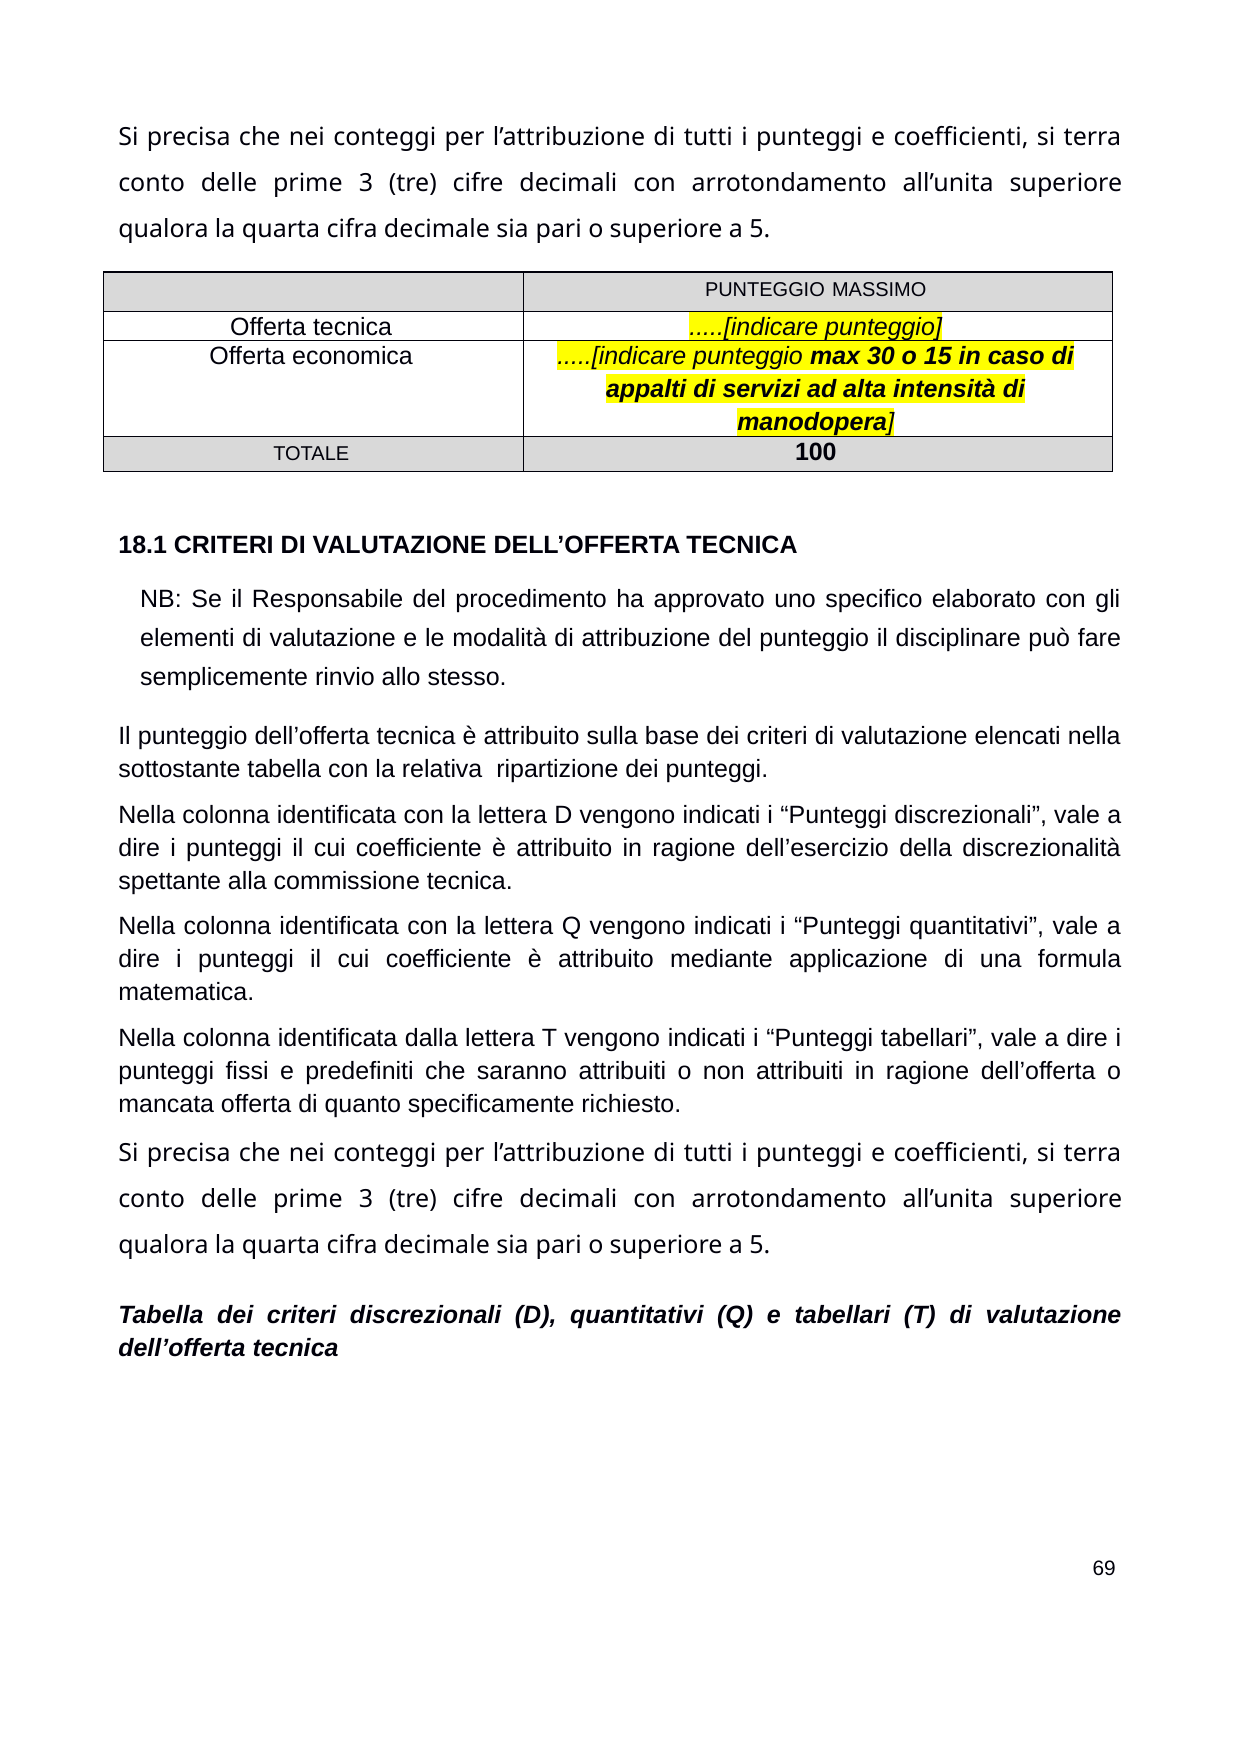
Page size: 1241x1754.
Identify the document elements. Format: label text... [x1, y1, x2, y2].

table_cell 100 [524, 437, 1112, 471]
text Nella colonna identificata dalla lettera T vengono indicati i “Punteggi tabellari”, vale a dire i punteggi fissi e predefiniti che saranno attribuiti o non attribuiti in ragione dell’offerta o mancata offerta di quanto specificamente richiesto. [118, 1023, 1123, 1118]
table_cell Offerta economica [104, 341, 523, 436]
table_header punteggio massimo [524, 273, 1112, 311]
table_cell totale [104, 437, 523, 471]
text Nella colonna identificata con la lettera Q vengono indicati i “Punteggi quantitativi”, vale a dire i punteggi il cui coefficiente è attribuito mediante applicazione di una formula matematica. [118, 911, 1123, 1006]
subtitle 18.1 Criteri di valutazione dell’offerta tecnica [118, 530, 1123, 559]
text Si precisa che nei conteggi per l’attribuzione di tutti i punteggi e coefficienti, si terra conto delle prime 3 (tre) cifre decimali con arrotondamento all’unita superiore qualora la quarta cifra decimale sia pari o superiore a 5. [118, 1134, 1123, 1261]
table_cell .....[indicare punteggio] [524, 312, 1112, 340]
text NB: Se il Responsabile del procedimento ha approvato uno specifico elaborato con gli elementi di valutazione e le modalità di attribuzione del punteggio il disciplinare può fare semplicemente rinvio allo stesso. [140, 584, 1123, 690]
text Si precisa che nei conteggi per l’attribuzione di tutti i punteggi e coefficienti, si terra conto delle prime 3 (tre) cifre decimali con arrotondamento all’unita superiore qualora la quarta cifra decimale sia pari o superiore a 5. [118, 118, 1123, 245]
table_cell .....[indicare punteggio max 30 o 15 in caso di appalti di servizi ad alta intensità di manodopera] [524, 341, 1112, 436]
text Il punteggio dell’offerta tecnica è attribuito sulla base dei criteri di valutazione elencati nella sottostante tabella con la relativa ripartizione dei punteggi. [118, 721, 1123, 783]
text Nella colonna identificata con la lettera D vengono indicati i “Punteggi discrezionali”, vale a dire i punteggi il cui coefficiente è attribuito in ragione dell’esercizio della discrezionalità spettante alla commissione tecnica. [118, 800, 1123, 894]
text Tabella dei criteri discrezionali (D), quantitativi (Q) e tabellari (T) di valutazione dell’offerta tecnica [118, 1300, 1123, 1362]
table_cell Offerta tecnica [104, 312, 523, 340]
table_header [104, 273, 523, 311]
